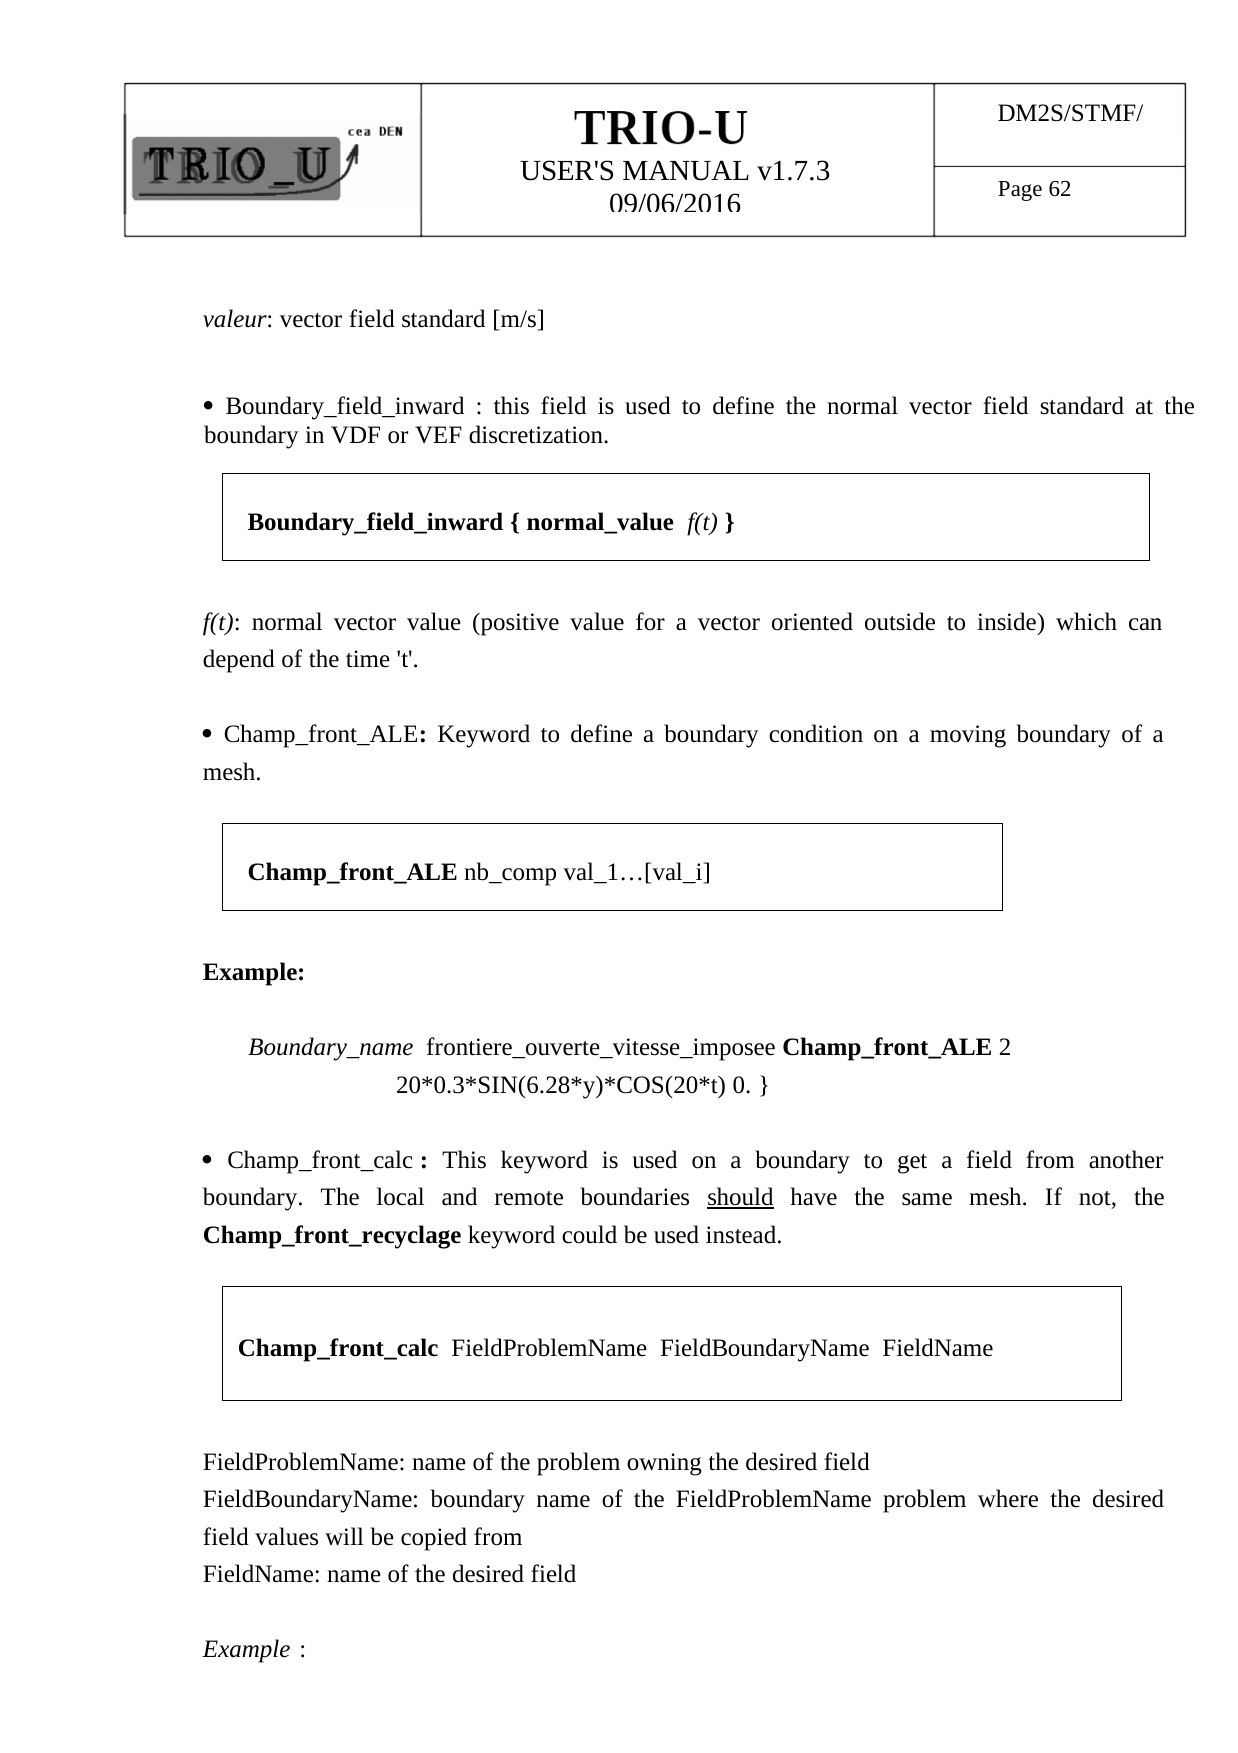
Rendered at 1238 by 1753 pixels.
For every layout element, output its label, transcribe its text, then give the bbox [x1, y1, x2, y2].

text FieldName: name of the desired field [203, 1551, 1165, 1588]
text  Champ_front_calc : This keyword is used on a boundary to get a field from another boundary. The local and remote boundaries should have the same mesh. If not, the Champ_front_recyclage keyword could be used instead. [203, 1136, 1165, 1248]
text Example: [203, 948, 1165, 986]
text  Champ_front_ALE: Keyword to define a boundary condition on a moving boundary of a mesh. [203, 711, 1165, 786]
table_header Boundary_field_inward { normal_value f(t) } [223, 474, 1149, 560]
text f(t): normal vector value (positive value for a vector oriented outside to inside) which can depend of the time 't'. [203, 598, 1165, 673]
text FieldBoundaryName: boundary name of the FieldProblemName problem where the desired field values will be copied from [203, 1476, 1165, 1551]
text Example : [203, 1626, 1165, 1663]
text valeur: vector field standard [m/s] [203, 295, 1165, 333]
table_header Champ_front_calc FieldProblemName FieldBoundaryName FieldName [223, 1287, 1121, 1399]
table_header Champ_front_ALE nb_comp val_1…[val_i] [223, 824, 1002, 910]
text Boundary_name frontiere_ouverte_vitesse_imposee Champ_front_ALE 2 20*0.3*SIN(6.28*y)*COS(20*t) 0. } [248, 1023, 1165, 1098]
text FieldProblemName: name of the problem owning the desired field [203, 1438, 1165, 1476]
text  Boundary_field_inward : this field is used to define the normal vector field standard at the boundary in VDF or VEF discretization. [204, 391, 1196, 449]
